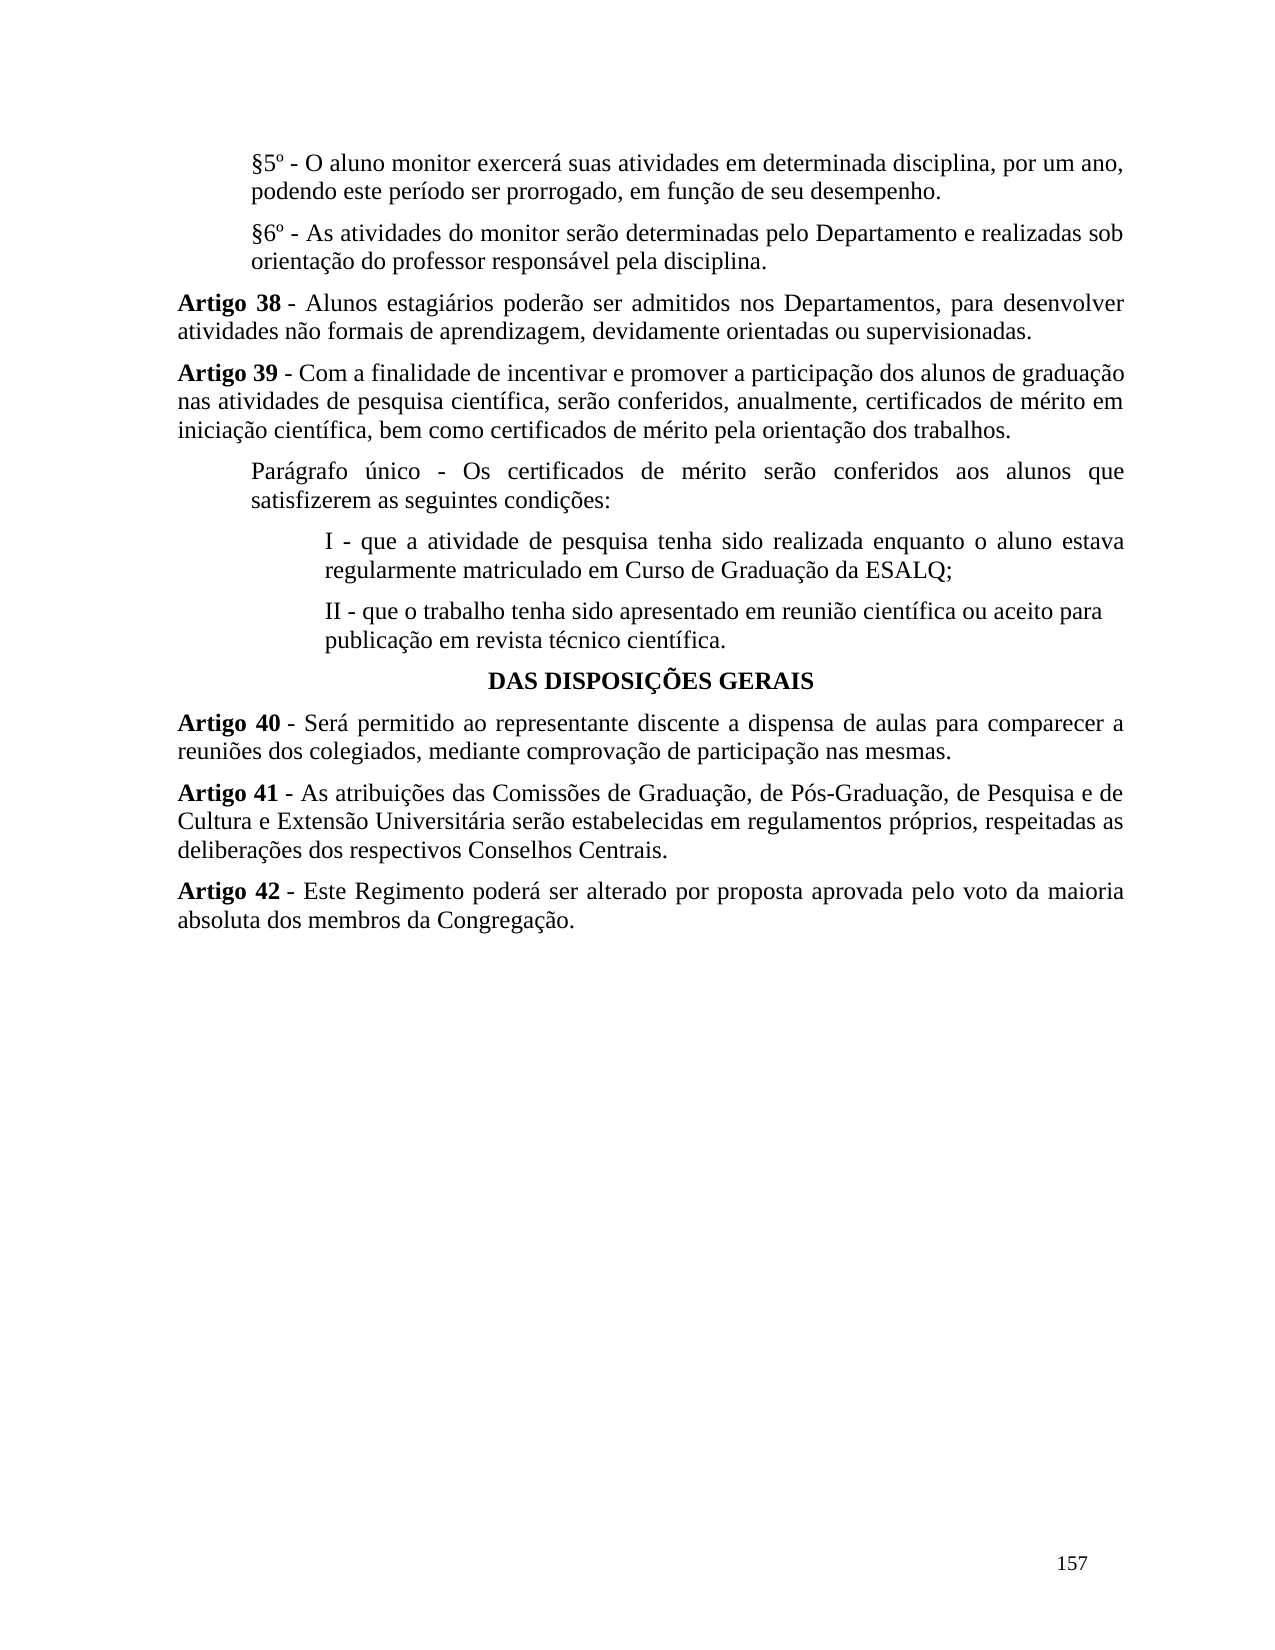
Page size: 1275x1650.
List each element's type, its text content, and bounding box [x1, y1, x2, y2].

text Artigo 40 - Será permitido ao representante discente a dispensa de aulas para comparecer a reuniões dos colegiados, mediante comprovação de participação nas mesmas. [177, 708, 1125, 765]
list I - que a atividade de pesquisa tenha sido realizada enquanto o aluno estava regularmente matriculado em Curso de Graduação da ESALQ; [295, 526, 1125, 584]
list II - que o trabalho tenha sido apresentado em reunião científica ou aceito para publicação em revista técnico científica. [295, 596, 1125, 654]
text Artigo 42 - Este Regimento poderá ser alterado por proposta aprovada pelo voto da maioria absoluta dos membros da Congregação. [177, 876, 1125, 934]
text Artigo 39 - Com a finalidade de incentivar e promover a participação dos alunos de graduação nas atividades de pesquisa científica, serão conferidos, anualmente, certificados de mérito em iniciação científica, bem como certificados de mérito pela orientação dos trabalhos. [177, 358, 1125, 444]
list Parágrafo único - Os certificados de mérito serão conferidos aos alunos que satisfizerem as seguintes condições: [221, 456, 1125, 514]
text Artigo 38 - Alunos estagiários poderão ser admitidos nos Departamentos, para desenvolver atividades não formais de aprendizagem, devidamente orientadas ou supervisionadas. [177, 288, 1125, 345]
text DAS DISPOSIÇÕES GERAIS [177, 666, 1125, 695]
text Artigo 41 - As atribuições das Comissões de Graduação, de Pós-Graduação, de Pesquisa e de Cultura e Extensão Universitária serão estabelecidas em regulamentos próprios, respeitadas as deliberações dos respectivos Conselhos Centrais. [177, 778, 1125, 864]
list §5º - O aluno monitor exercerá suas atividades em determinada disciplina, por um ano, podendo este período ser prorrogado, em função de seu desempenho. [221, 148, 1125, 205]
list §6º - As atividades do monitor serão determinadas pelo Departamento e realizadas sob orientação do professor responsável pela disciplina. [221, 218, 1125, 275]
